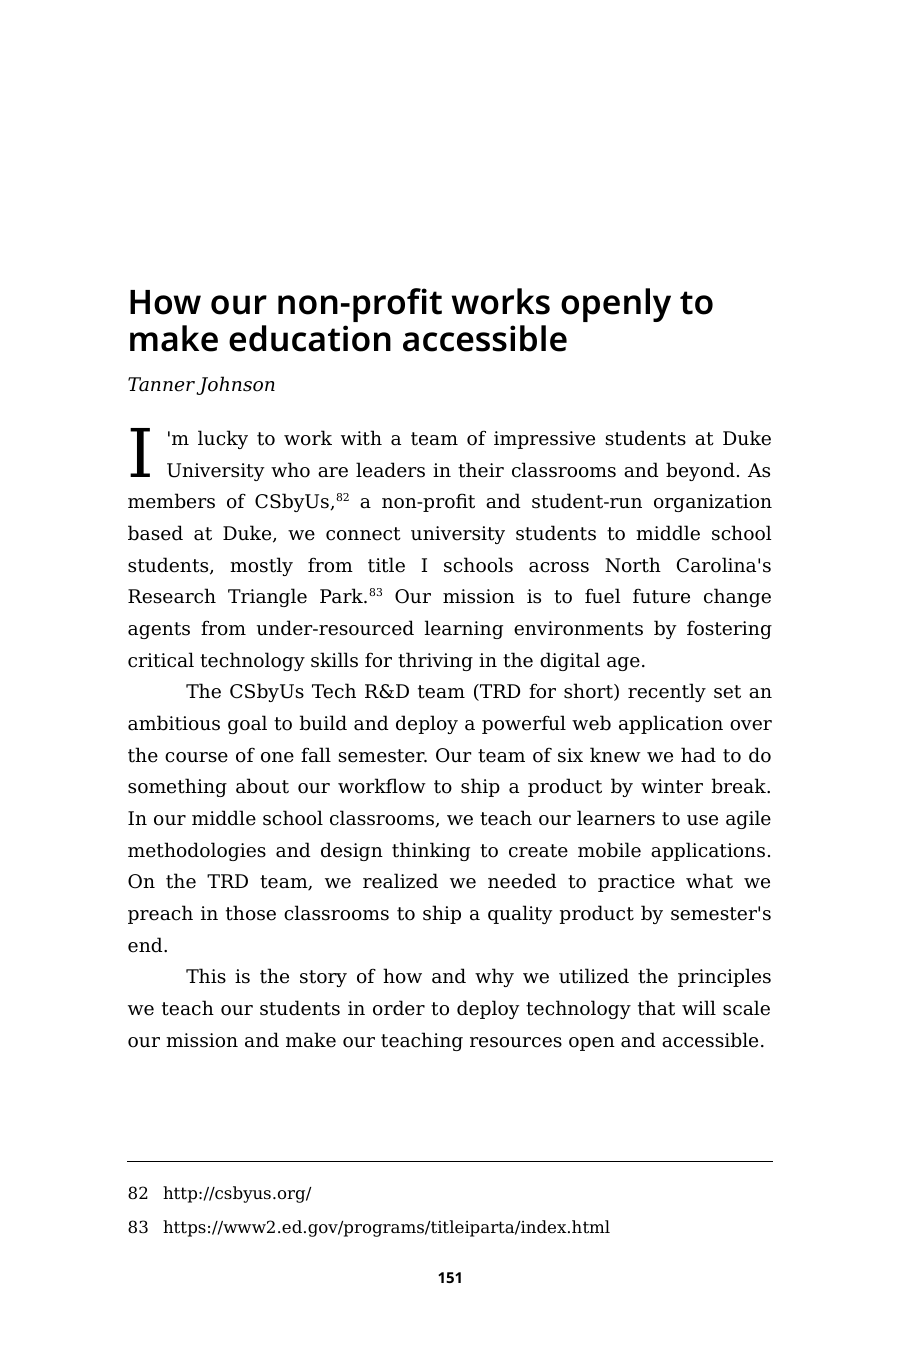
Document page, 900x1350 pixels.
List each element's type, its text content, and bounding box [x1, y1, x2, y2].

text https://www2.ed.gov/programs/titleiparta/index.html [127, 1218, 772, 1237]
text The CSbyUs Tech R&D team (TRD for short) recently set an ambitious goal to build and deploy a powerful web application over the course of one fall semester. Our team of six knew we had to do something about our workflow to ship a product by winter break. In our middle school classrooms, we teach our learners to use agile methodologies and design thinking to create mobile applications. On the TRD team, we realized we needed to practice what we preach in those classrooms to ship a quality product by semester's end. [127, 681, 772, 957]
text I'm lucky to work with a team of impressive students at Duke University who are leaders in their classrooms and beyond. As members of CSbyUs, a non-profit and student-run organization based at Duke, we connect university students to middle school students, mostly from title I schools across North Carolina's Research Triangle Park. Our mission is to fuel future change agents from under-resourced learning environments by fostering critical technology skills for thriving in the digital age. [127, 428, 772, 672]
text http://csbyus.org/ [127, 1184, 772, 1203]
subtitle How our non-profit works openly to make education accessible [127, 283, 772, 361]
text This is the story of how and why we utilized the principles we teach our students in order to deploy technology that will scale our mission and make our teaching resources open and accessible. [127, 966, 772, 1052]
text Tanner Johnson [127, 374, 772, 396]
